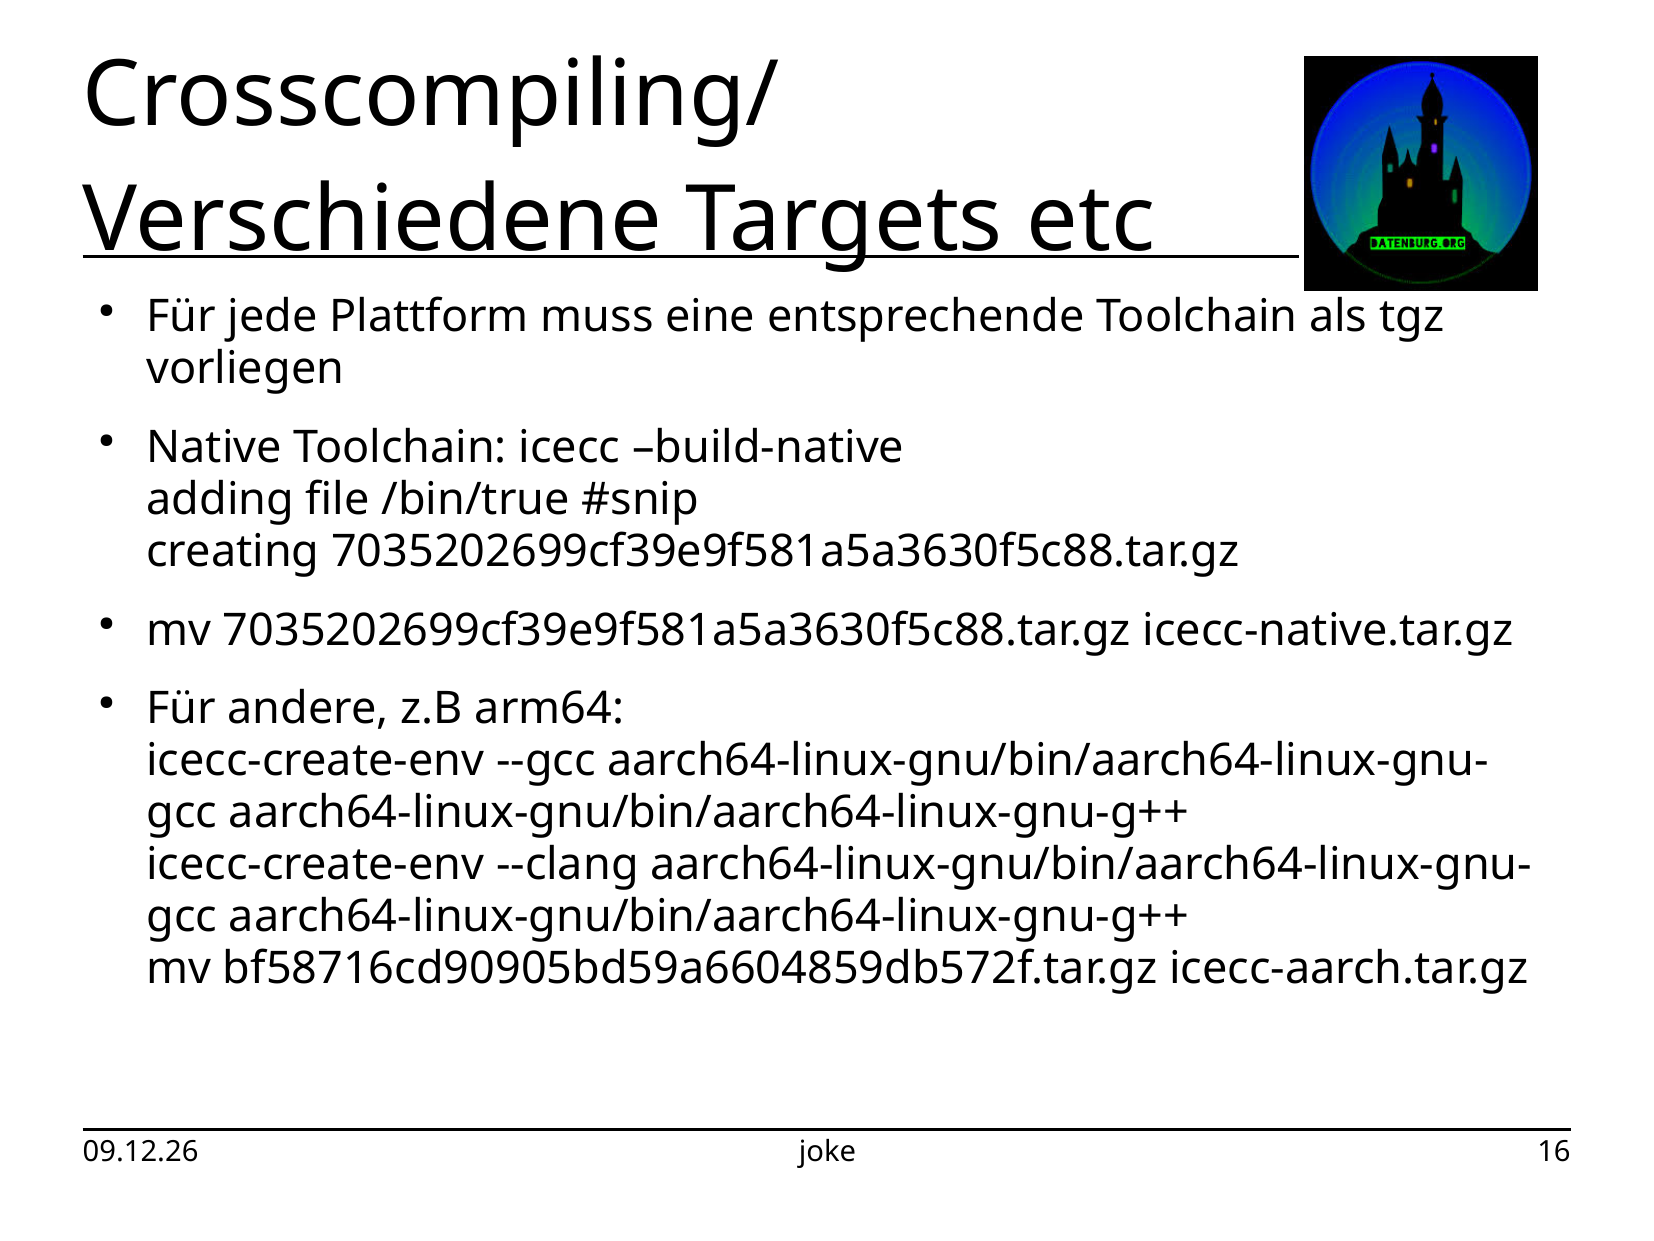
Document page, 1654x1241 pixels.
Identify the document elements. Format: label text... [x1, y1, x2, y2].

picture [1304, 56, 1538, 290]
title Crosscompiling/Verschiedene Targets etc [82, 49, 1300, 257]
list Für jede Plattform muss eine entsprechende Toolchain als tgz vorliegen Native Toolchain: icecc –build-native adding file /bin/true #snip creating 7035202699cf39e9f581a5a3630f5c88.tar.gz mv 7035202699cf39e9f581a5a3630f5c88.tar.gz icecc-native.tar.gz Für andere, z.B arm64: icecc-create-env --gcc aarch64-linux-gnu/bin/aarch64-linux-gnu-gcc aarch64-linux-gnu/bin/aarch64-linux-gnu-g++ icecc-create-env --clang aarch64-linux-gnu/bin/aarch64-linux-gnu-gcc aarch64-linux-gnu/bin/aarch64-linux-gnu-g++ mv bf58716cd90905bd59a6604859db572f.tar.gz icecc-aarch.tar.gz [82, 290, 1538, 1010]
